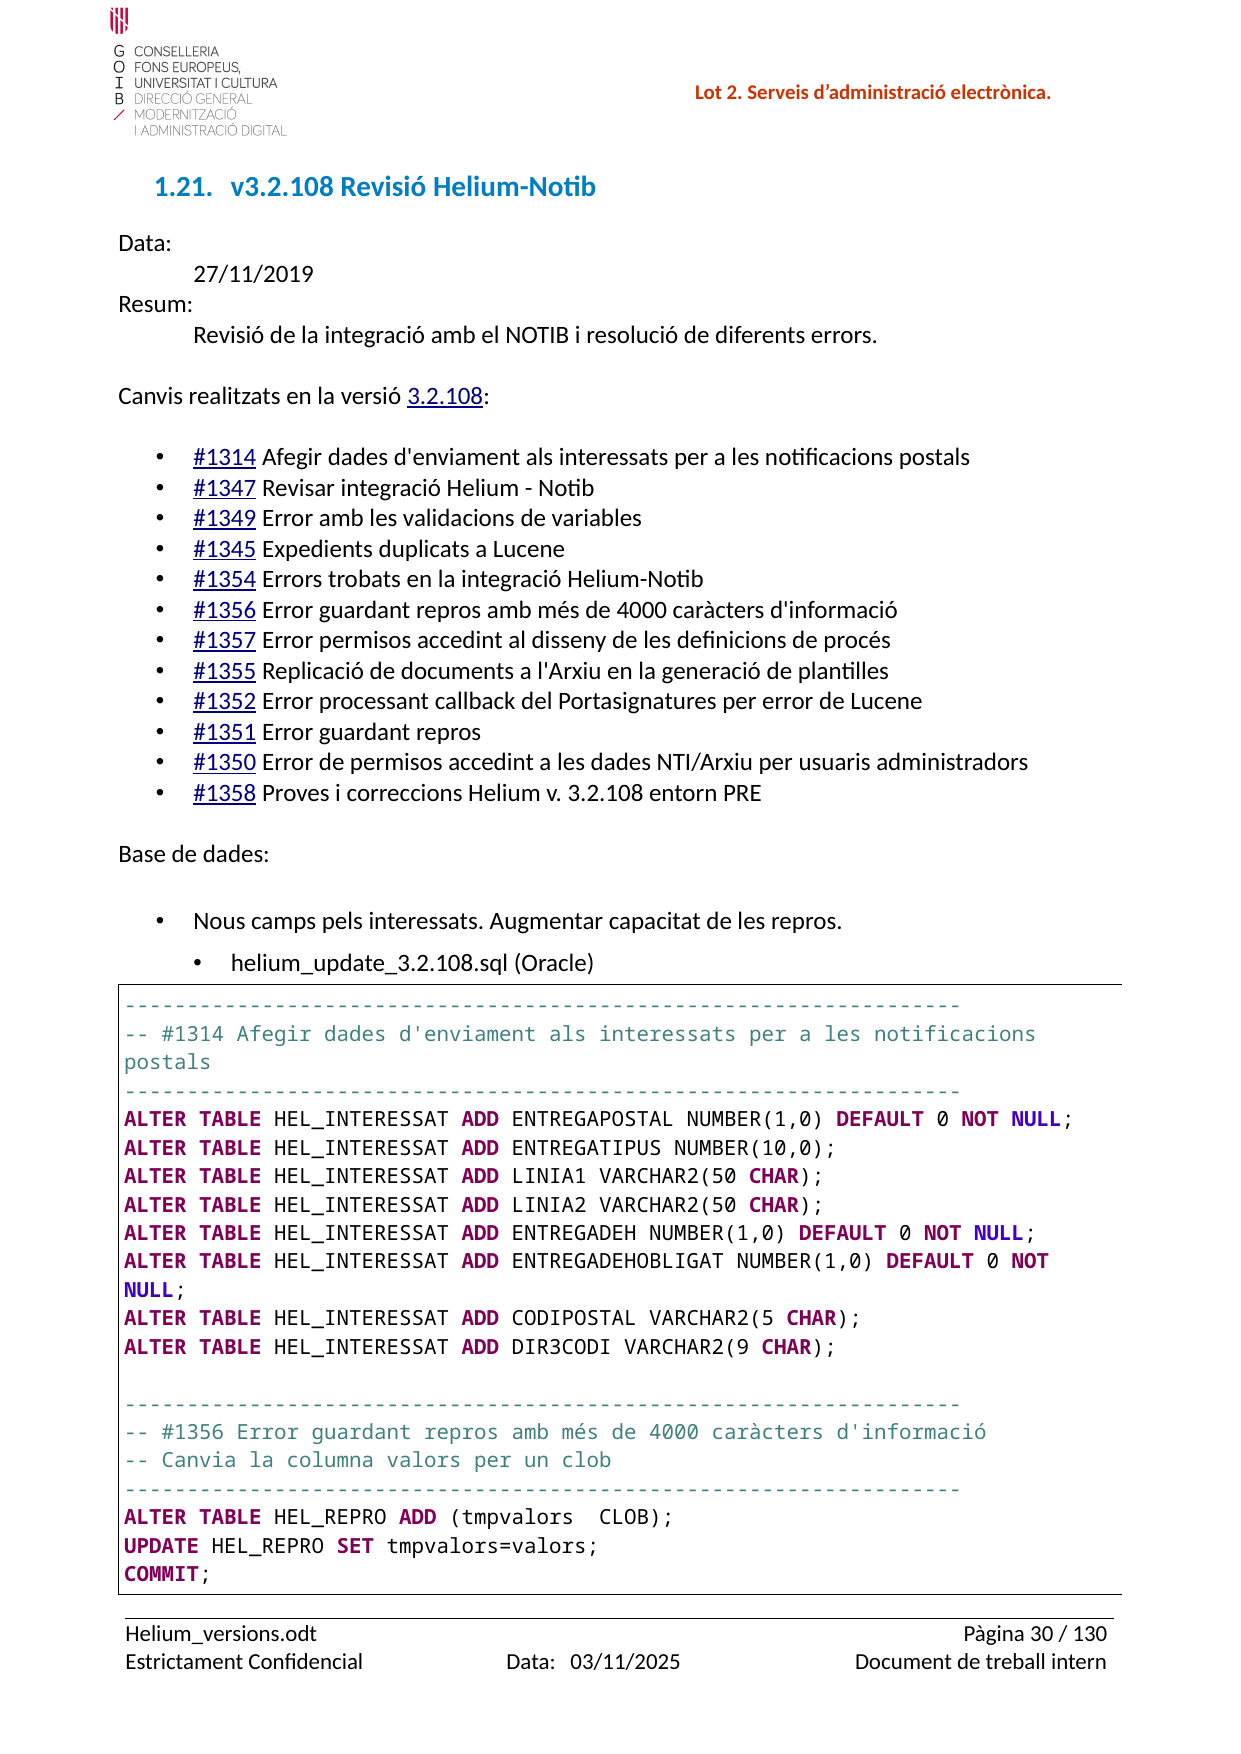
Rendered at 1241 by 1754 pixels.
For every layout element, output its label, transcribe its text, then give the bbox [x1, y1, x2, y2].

list Nous camps pels interessats. Augmentar capacitat de les repros. [156, 905, 1122, 936]
list #1347 Revisar integració Helium - Notib [156, 472, 1122, 502]
text Canvis realitzats en la versió 3.2.108: [118, 380, 1122, 411]
list #1345 Expedients duplicats a Lucene [156, 533, 1122, 563]
list #1355 Replicació de documents a l'Arxiu en la generació de plantilles [156, 655, 1122, 685]
list #1314 Afegir dades d'enviament als interessats per a les notificacions postals [156, 441, 1122, 472]
list helium_update_3.2.108.sql (Oracle) [193, 947, 1122, 978]
picture [100, 0, 297, 144]
text Base de dades: [118, 838, 1122, 868]
text Resum: [118, 289, 1122, 319]
list #1350 Error de permisos accedint a les dades NTI/Arxiu per usuaris administradors [156, 746, 1122, 777]
subtitle v3.2.108 Revisió Helium-Notib [153, 168, 1122, 204]
table_header ------------------------------------------------------------------- -- #1314 Afegir dades d'enviament als interessats per a les notificacions postals ------------------------------------------------------------------- ALTER TABLE HEL_INTERESSAT ADD ENTREGAPOSTAL NUMBER(1,0) DEFAULT 0 NOT NULL; ALTER TABLE HEL_INTERESSAT ADD ENTREGATIPUS NUMBER(10,0); ALTER TABLE HEL_INTERESSAT ADD LINIA1 VARCHAR2(50 CHAR); ALTER TABLE HEL_INTERESSAT ADD LINIA2 VARCHAR2(50 CHAR); ALTER TABLE HEL_INTERESSAT ADD ENTREGADEH NUMBER(1,0) DEFAULT 0 NOT NULL; ALTER TABLE HEL_INTERESSAT ADD ENTREGADEHOBLIGAT NUMBER(1,0) DEFAULT 0 NOT NULL; ALTER TABLE HEL_INTERESSAT ADD CODIPOSTAL VARCHAR2(5 CHAR); ALTER TABLE HEL_INTERESSAT ADD DIR3CODI VARCHAR2(9 CHAR); ------------------------------------------------------------------- -- #1356 Error guardant repros amb més de 4000 caràcters d'informació -- Canvia la columna valors per un clob ------------------------------------------------------------------- ALTER TABLE HEL_REPRO ADD (tmpvalors CLOB); UPDATE HEL_REPRO SET tmpvalors=valors; COMMIT; [119, 985, 1122, 1593]
text 27/11/2019 [118, 258, 1122, 289]
list #1352 Error processant callback del Portasignatures per error de Lucene [156, 685, 1122, 716]
list #1354 Errors trobats en la integració Helium-Notib [156, 563, 1122, 594]
list #1356 Error guardant repros amb més de 4000 caràcters d'informació [156, 594, 1122, 624]
list #1358 Proves i correccions Helium v. 3.2.108 entorn PRE [156, 777, 1122, 807]
list #1351 Error guardant repros [156, 716, 1122, 746]
text Data: [118, 228, 1122, 258]
list #1357 Error permisos accedint al disseny de les definicions de procés [156, 624, 1122, 655]
text Revisió de la integració amb el NOTIB i resolució de diferents errors. [118, 319, 1122, 350]
list #1349 Error amb les validacions de variables [156, 502, 1122, 533]
